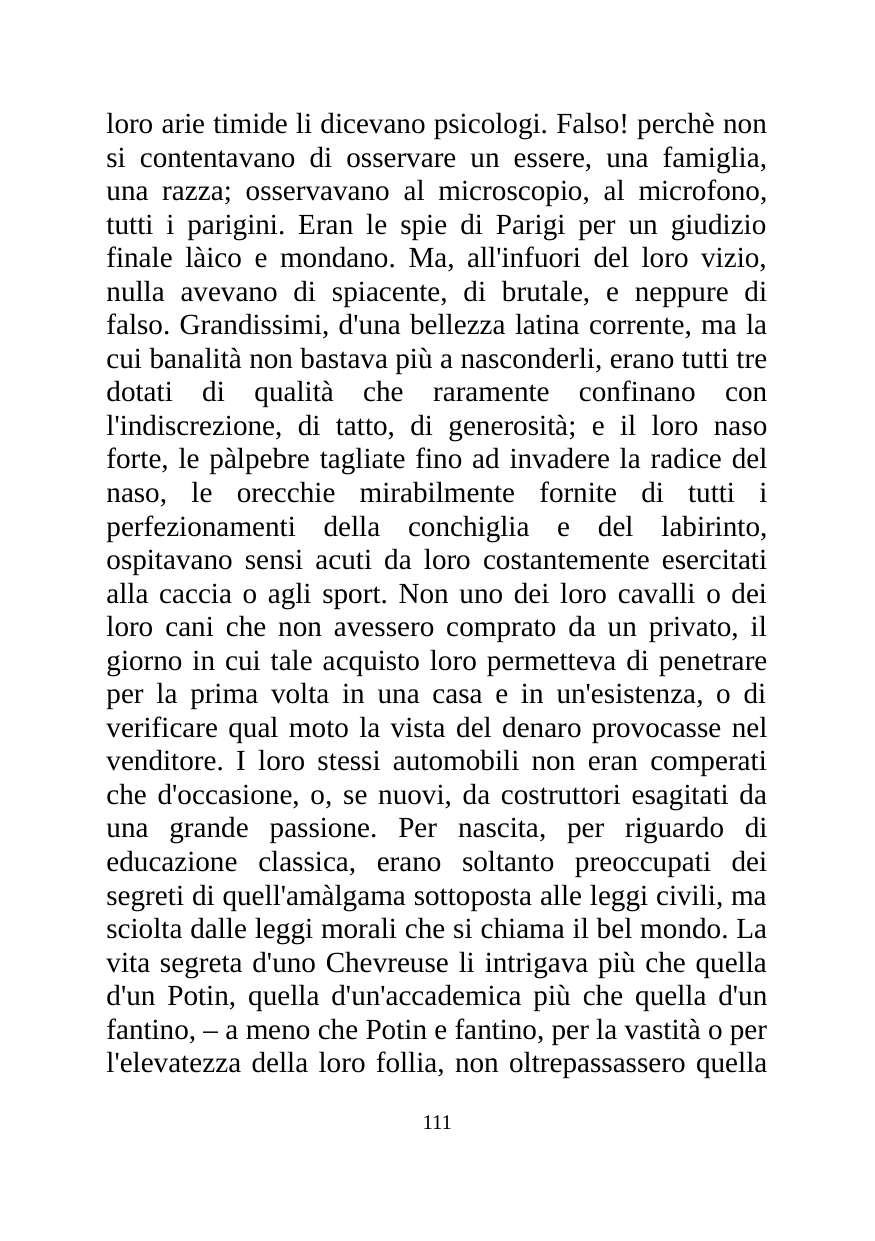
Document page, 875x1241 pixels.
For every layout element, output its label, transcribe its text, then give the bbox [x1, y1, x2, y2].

text loro arie timide li dicevano psicologi. Falso! perchè non si contentavano di osservare un essere, una famiglia, una razza; osservavano al microscopio, al microfono, tutti i parigini. Eran le spie di Parigi per un giudizio finale làico e mondano. Ma, all'infuori del loro vizio, nulla avevano di spiacente, di brutale, e neppure di falso. Grandissimi, d'una bellezza latina corrente, ma la cui banalità non bastava più a nasconderli, erano tutti tre dotati di qualità che raramente confinano con l'indiscrezione, di tatto, di generosità; e il loro naso forte, le pàlpebre tagliate fino ad invadere la radice del naso, le orecchie mirabilmente fornite di tutti i perfezionamenti della conchiglia e del labirinto, ospitavano sensi acuti da loro costantemente esercitati alla caccia o agli sport. Non uno dei loro cavalli o dei loro cani che non avessero comprato da un privato, il giorno in cui tale acquisto loro permetteva di penetrare per la prima volta in una casa e in un'esistenza, o di verificare qual moto la vista del denaro provocasse nel venditore. I loro stessi automobili non eran comperati che d'occasione, o, se nuovi, da costruttori esagitati da una grande passione. Per nascita, per riguardo di educazione classica, erano soltanto preoccupati dei segreti di quell'amàlgama sottoposta alle leggi civili, ma sciolta dalle leggi morali che si chiama il bel mondo. La vita segreta d'uno Chevreuse li intrigava più che quella d'un Potin, quella d'un'accademica più che quella d'un fantino, – a meno che Potin e fantino, per la vastità o per l'elevatezza della loro follia, non oltrepassassero quella [106, 106, 768, 1079]
